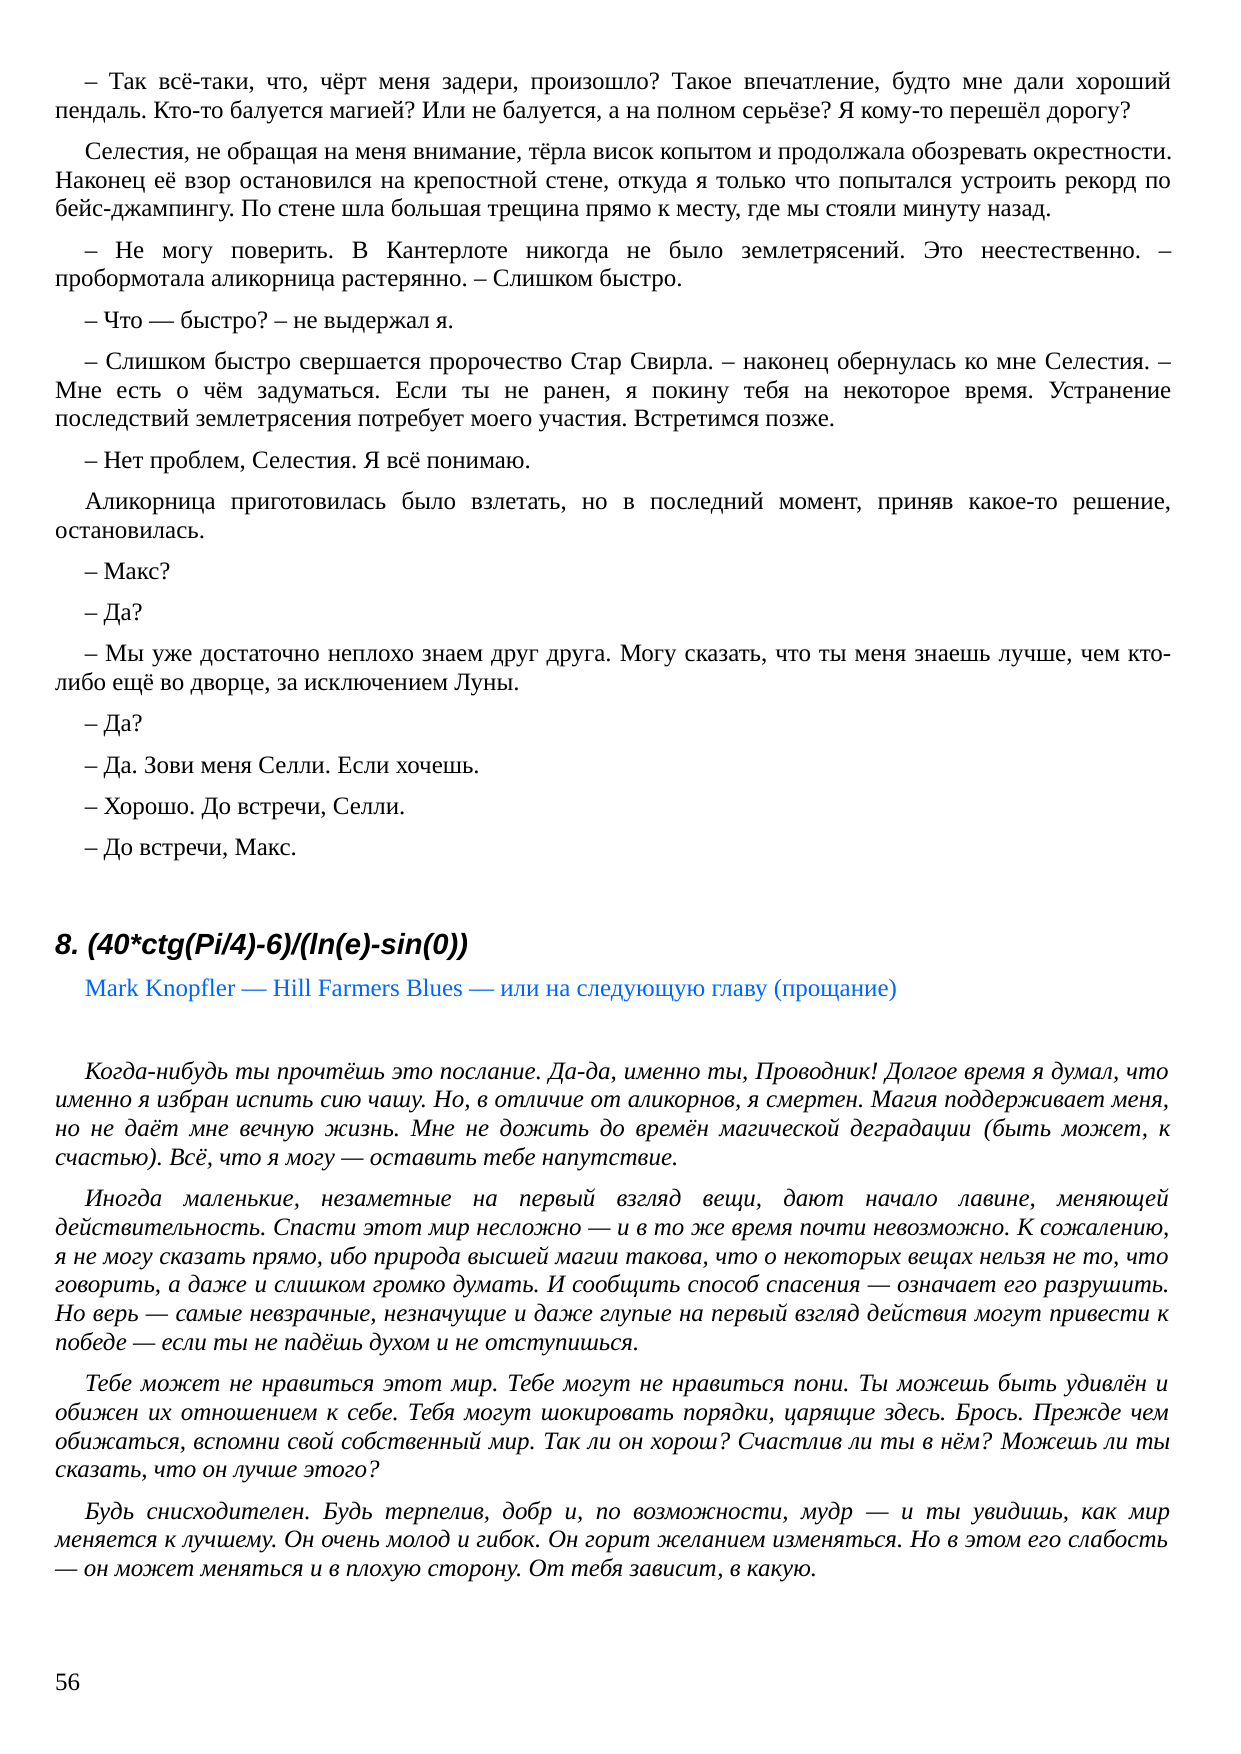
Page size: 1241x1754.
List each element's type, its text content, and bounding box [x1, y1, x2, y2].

text – Да? [55, 708, 1173, 737]
text – Нет проблем, Селестия. Я всё понимаю. [55, 445, 1173, 473]
text Будь снисходителен. Будь терпелив, добр и, по возможности, мудр — и ты увидишь, как мир меняется к лучшему. Он очень молод и гибок. Он горит желанием изменяться. Но в этом его слабость — он может меняться и в плохую сторону. От тебя зависит, в какую. [55, 1496, 1173, 1582]
text Аликорница приготовилась было взлетать, но в последний момент, приняв какое-то решение, остановилась. [55, 486, 1173, 543]
subtitle 8. (40*ctg(Pi/4)-6)/(ln(e)-sin(0)) [55, 927, 1173, 961]
text – Так всё-таки, что, чёрт меня задери, произошло? Такое впечатление, будто мне дали хороший пендаль. Кто-то балуется магией? Или не балуется, а на полном серьёзе? Я кому-то перешёл дорогу? [55, 66, 1173, 123]
text – Что — быстро? – не выдержал я. [55, 305, 1173, 333]
text – Да? [55, 597, 1173, 626]
text – Да. Зови меня Селли. Если хочешь. [55, 750, 1173, 778]
text – Слишком быстро свершается пророчество Стар Свирла. – наконец обернулась ко мне Селестия. – Мне есть о чём задуматься. Если ты не ранен, я покину тебя на некоторое время. Устранение последствий землетрясения потребует моего участия. Встретимся позже. [55, 346, 1173, 432]
text Иногда маленькие, незаметные на первый взгляд вещи, дают начало лавине, меняющей действительность. Спасти этот мир несложно — и в то же время почти невозможно. К сожалению, я не могу сказать прямо, ибо природа высшей магии такова, что о некоторых вещах нельзя не то, что говорить, а даже и слишком громко думать. И сообщить способ спасения — означает его разрушить. Но верь — самые невзрачные, незначущие и даже глупые на первый взгляд действия могут привести к победе — если ты не падёшь духом и не отступишься. [55, 1183, 1173, 1356]
text – До встречи, Макс. [55, 832, 1173, 861]
text – Не могу поверить. В Кантерлоте никогда не было землетрясений. Это неестественно. – пробормотала аликорница растерянно. – Слишком быстро. [55, 235, 1173, 292]
text Тебе может не нравиться этот мир. Тебе могут не нравиться пони. Ты можешь быть удивлён и обижен их отношением к себе. Тебя могут шокировать порядки, царящие здесь. Брось. Прежде чем обижаться, вспомни свой собственный мир. Так ли он хорош? Счастлив ли ты в нём? Можешь ли ты сказать, что он лучше этого? [55, 1368, 1173, 1483]
text Селестия, не обращая на меня внимание, тёрла висок копытом и продолжала обозревать окрестности. Наконец её взор остановился на крепостной стене, откуда я только что попытался устроить рекорд по бейс-джампингу. По стене шла большая трещина прямо к месту, где мы стояли минуту назад. [55, 136, 1173, 222]
text – Макс? [55, 556, 1173, 585]
text – Хорошо. До встречи, Селли. [55, 791, 1173, 820]
text – Мы уже достаточно неплохо знаем друг друга. Могу сказать, что ты меня знаешь лучше, чем кто-либо ещё во дворце, за исключением Луны. [55, 638, 1173, 696]
text Когда-нибудь ты прочтёшь это послание. Да-да, именно ты, Проводник! Долгое время я думал, что именно я избран испить сию чашу. Но, в отличие от аликорнов, я смертен. Магия поддерживает меня, но не даёт мне вечную жизнь. Мне не дожить до времён магической деградации (быть может, к счастью). Всё, что я могу — оставить тебе напутствие. [55, 1056, 1173, 1171]
text Mark Knopfler — Hill Farmers Blues — или на следующую главу (прощание) [55, 973, 1173, 1002]
